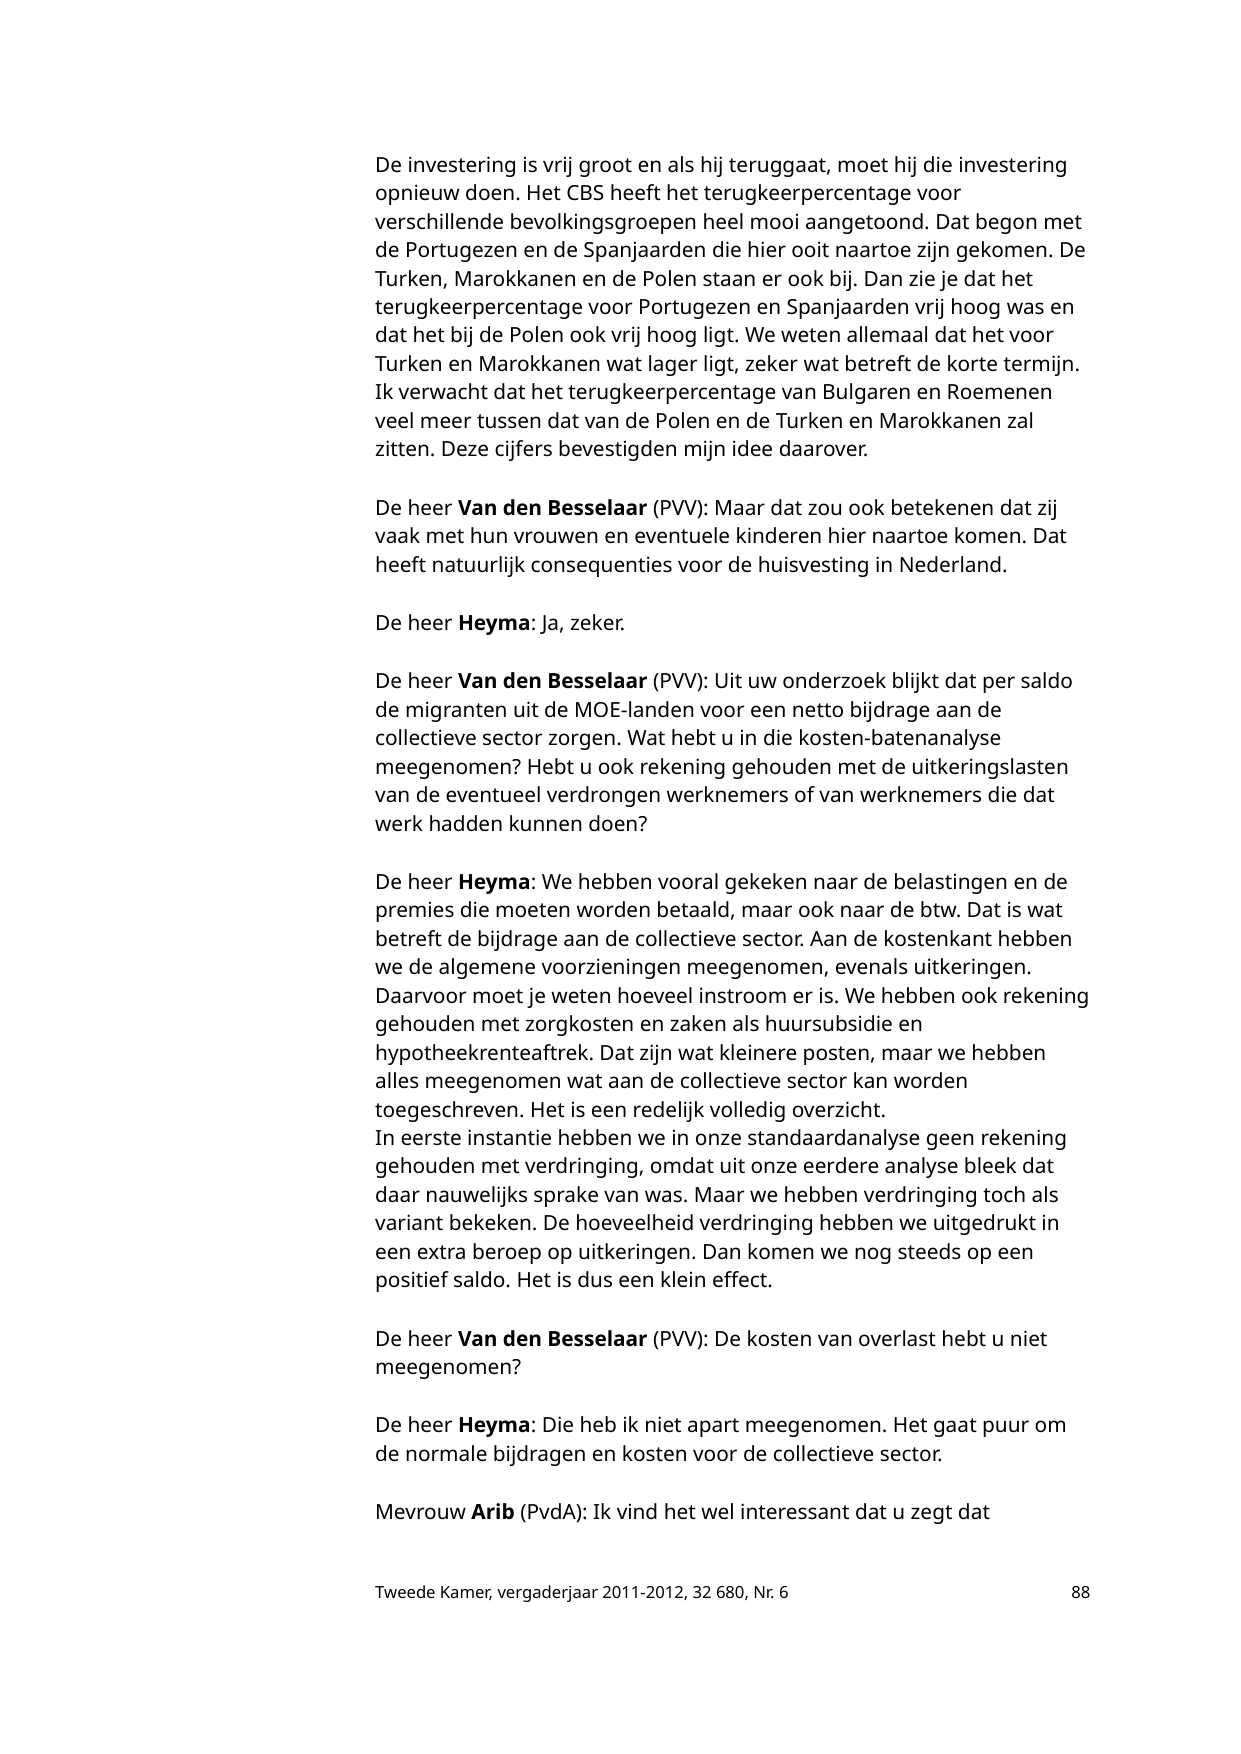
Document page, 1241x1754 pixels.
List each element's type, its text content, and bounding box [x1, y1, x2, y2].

text De investering is vrij groot en als hij teruggaat, moet hij die investering opnieuw doen. Het CBS heeft het terugkeerpercentage voor verschillende bevolkingsgroepen heel mooi aangetoond. Dat begon met de Portugezen en de Spanjaarden die hier ooit naartoe zijn gekomen. De Turken, Marokkanen en de Polen staan er ook bij. Dan zie je dat het terugkeerpercentage voor Portugezen en Spanjaarden vrij hoog was en dat het bij de Polen ook vrij hoog ligt. We weten allemaal dat het voor Turken en Marokkanen wat lager ligt, zeker wat betreft de korte termijn. Ik verwacht dat het terugkeerpercentage van Bulgaren en Roemenen veel meer tussen dat van de Polen en de Turken en Marokkanen zal zitten. Deze cijfers bevestigden mijn idee daarover. [375, 150, 1090, 463]
text In eerste instantie hebben we in onze standaardanalyse geen rekening gehouden met verdringing, omdat uit onze eerdere analyse bleek dat daar nauwelijks sprake van was. Maar we hebben verdringing toch als variant bekeken. De hoeveelheid verdringing hebben we uitgedrukt in een extra beroep op uitkeringen. Dan komen we nog steeds op een positief saldo. Het is dus een klein effect. [375, 1123, 1090, 1294]
text De heer Heyma: Ja, zeker. [375, 608, 1090, 637]
text Mevrouw Arib (PvdA): Ik vind het wel interessant dat u zegt dat [375, 1497, 1090, 1526]
text De heer Van den Besselaar (PVV): Maar dat zou ook betekenen dat zij vaak met hun vrouwen en eventuele kinderen hier naartoe komen. Dat heeft natuurlijk consequenties voor de huisvesting in Nederland. [375, 493, 1090, 578]
text De heer Van den Besselaar (PVV): Uit uw onderzoek blijkt dat per saldo de migranten uit de MOE-landen voor een netto bijdrage aan de collectieve sector zorgen. Wat hebt u in die kosten-batenanalyse meegenomen? Hebt u ook rekening gehouden met de uitkeringslasten van de eventueel verdrongen werknemers of van werknemers die dat werk hadden kunnen doen? [375, 667, 1090, 837]
text De heer Van den Besselaar (PVV): De kosten van overlast hebt u niet meegenomen? [375, 1324, 1090, 1381]
text De heer Heyma: Die heb ik niet apart meegenomen. Het gaat puur om de normale bijdragen en kosten voor de collectieve sector. [375, 1411, 1090, 1467]
text De heer Heyma: We hebben vooral gekeken naar de belastingen en de premies die moeten worden betaald, maar ook naar de btw. Dat is wat betreft de bijdrage aan de collectieve sector. Aan de kostenkant hebben we de algemene voorzieningen meegenomen, evenals uitkeringen. Daarvoor moet je weten hoeveel instroom er is. We hebben ook rekening gehouden met zorgkosten en zaken als huursubsidie en hypotheekrenteaftrek. Dat zijn wat kleinere posten, maar we hebben alles meegenomen wat aan de collectieve sector kan worden toegeschreven. Het is een redelijk volledig overzicht. [375, 867, 1090, 1123]
